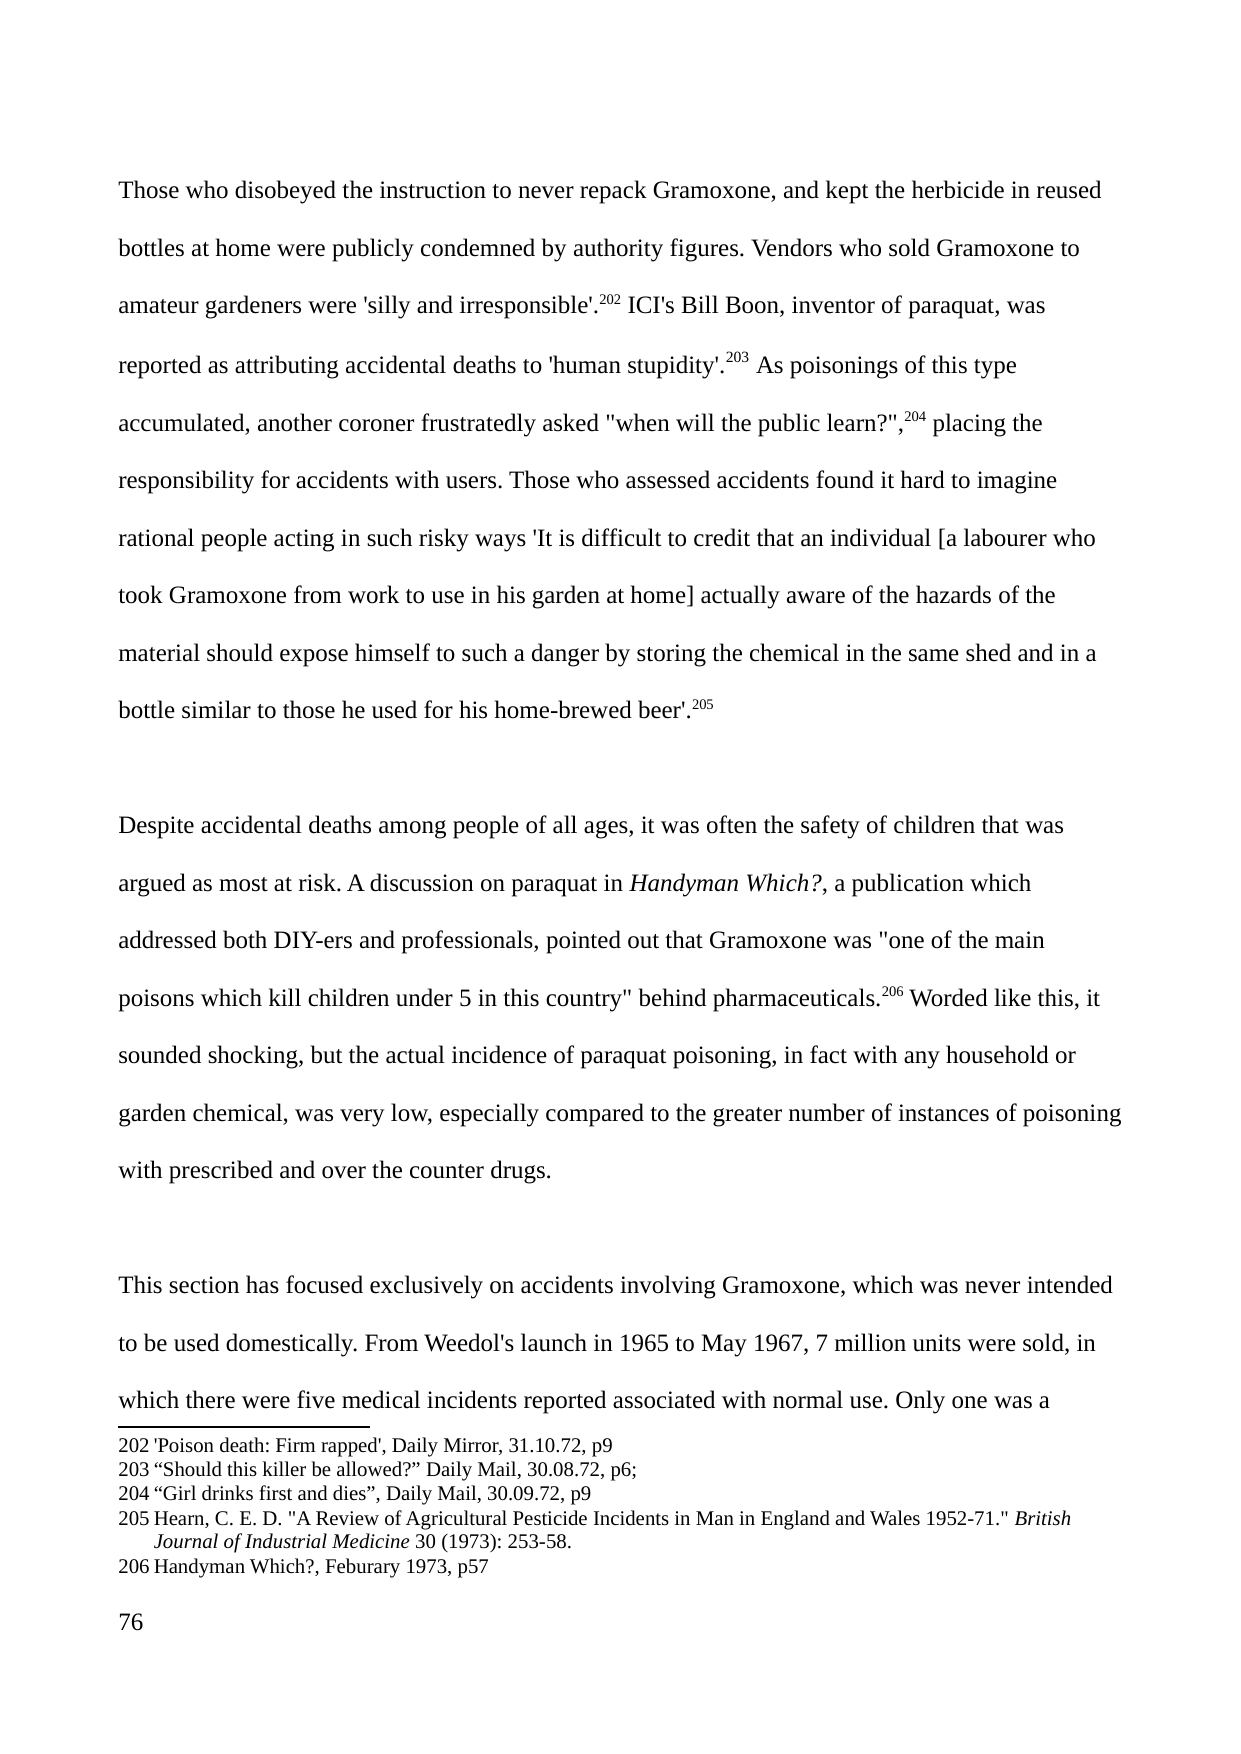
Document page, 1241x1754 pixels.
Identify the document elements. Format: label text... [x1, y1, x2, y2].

text Handyman Which?, Feburary 1973, p57 [118, 1553, 1122, 1578]
text Despite accidental deaths among people of all ages, it was often the safety of children that was argued as most at risk. A discussion on paraquat in Handyman Which?, a publication which addressed both DIY-ers and professionals, pointed out that Gramoxone was "one of the main poisons which kill children under 5 in this country" behind pharmaceuticals. Worded like this, it sounded shocking, but the actual incidence of paraquat poisoning, in fact with any household or garden chemical, was very low, especially compared to the greater number of instances of poisoning with prescribed and over the counter drugs. [118, 811, 1122, 1184]
text “Girl drinks first and dies”, Daily Mail, 30.09.72, p9 [118, 1481, 1122, 1505]
text This section has focused exclusively on accidents involving Gramoxone, which was never intended to be used domestically. From Weedol's launch in 1965 to May 1967, 7 million units were sold, in which there were five medical incidents reported associated with normal use. Only one was a [118, 1271, 1122, 1414]
text “Should this killer be allowed?” Daily Mail, 30.08.72, p6; [118, 1457, 1122, 1481]
text Those who disobeyed the instruction to never repack Gramoxone, and kept the herbicide in reused bottles at home were publicly condemned by authority figures. Vendors who sold Gramoxone to amateur gardeners were 'silly and irresponsible'. ICI's Bill Boon, inventor of paraquat, was reported as attributing accidental deaths to 'human stupidity'. As poisonings of this type accumulated, another coroner frustratedly asked "when will the public learn?", placing the responsibility for accidents with users. Those who assessed accidents found it hard to imagine rational people acting in such risky ways 'It is difficult to credit that an individual [a labourer who took Gramoxone from work to use in his garden at home] actually aware of the hazards of the material should expose himself to such a danger by storing the chemical in the same shed and in a bottle similar to those he used for his home-brewed beer'. [118, 176, 1122, 724]
text 'Poison death: Firm rapped', Daily Mirror, 31.10.72, p9 [118, 1433, 1122, 1457]
text Hearn, C. E. D. "A Review of Agricultural Pesticide Incidents in Man in England and Wales 1952-71." British Journal of Industrial Medicine 30 (1973): 253-58. [118, 1505, 1122, 1553]
